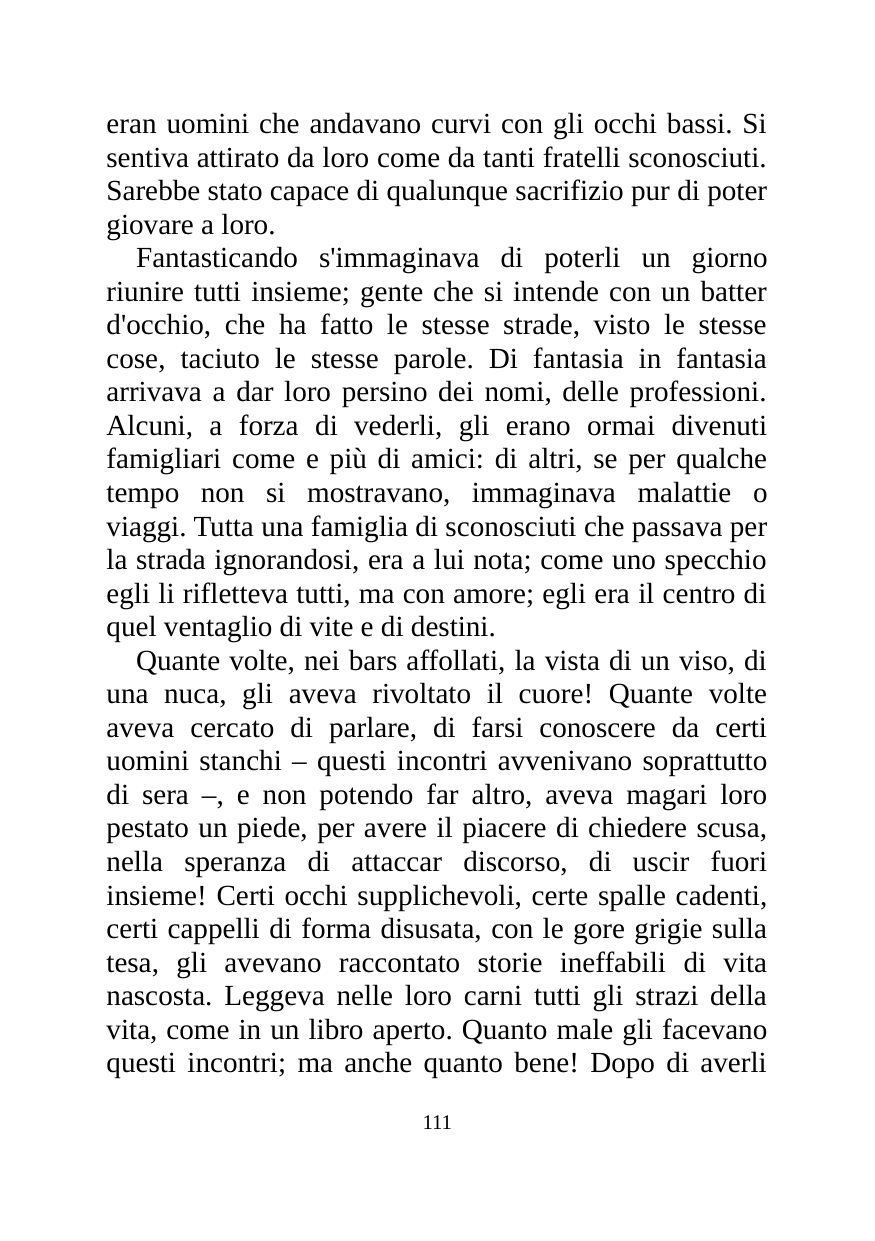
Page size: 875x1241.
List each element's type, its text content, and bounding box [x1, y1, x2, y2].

text Quante volte, nei bars affollati, la vista di un viso, di una nuca, gli aveva rivoltato il cuore! Quante volte aveva cercato di parlare, di farsi conoscere da certi uomini stanchi – questi incontri avvenivano soprattutto di sera –, e non potendo far altro, aveva magari loro pestato un piede, per avere il piacere di chiedere scusa, nella speranza di attaccar discorso, di uscir fuori insieme! Certi occhi supplichevoli, certe spalle cadenti, certi cappelli di forma disusata, con le gore grigie sulla tesa, gli avevano raccontato storie ineffabili di vita nascosta. Leggeva nelle loro carni tutti gli strazi della vita, come in un libro aperto. Quanto male gli facevano questi incontri; ma anche quanto bene! Dopo di averli [106, 643, 768, 1079]
text Fantasticando s'immaginava di poterli un giorno riunire tutti insieme; gente che si intende con un batter d'occhio, che ha fatto le stesse strade, visto le stesse cose, taciuto le stesse parole. Di fantasia in fantasia arrivava a dar loro persino dei nomi, delle professioni. Alcuni, a forza di vederli, gli erano ormai divenuti famigliari come e più di amici: di altri, se per qualche tempo non si mostravano, immaginava malattie o viaggi. Tutta una famiglia di sconosciuti che passava per la strada ignorandosi, era a lui nota; come uno specchio egli li rifletteva tutti, ma con amore; egli era il centro di quel ventaglio di vite e di destini. [106, 240, 768, 643]
text eran uomini che andavano curvi con gli occhi bassi. Si sentiva attirato da loro come da tanti fratelli sconosciuti. Sarebbe stato capace di qualunque sacrifizio pur di poter giovare a loro. [106, 106, 768, 240]
